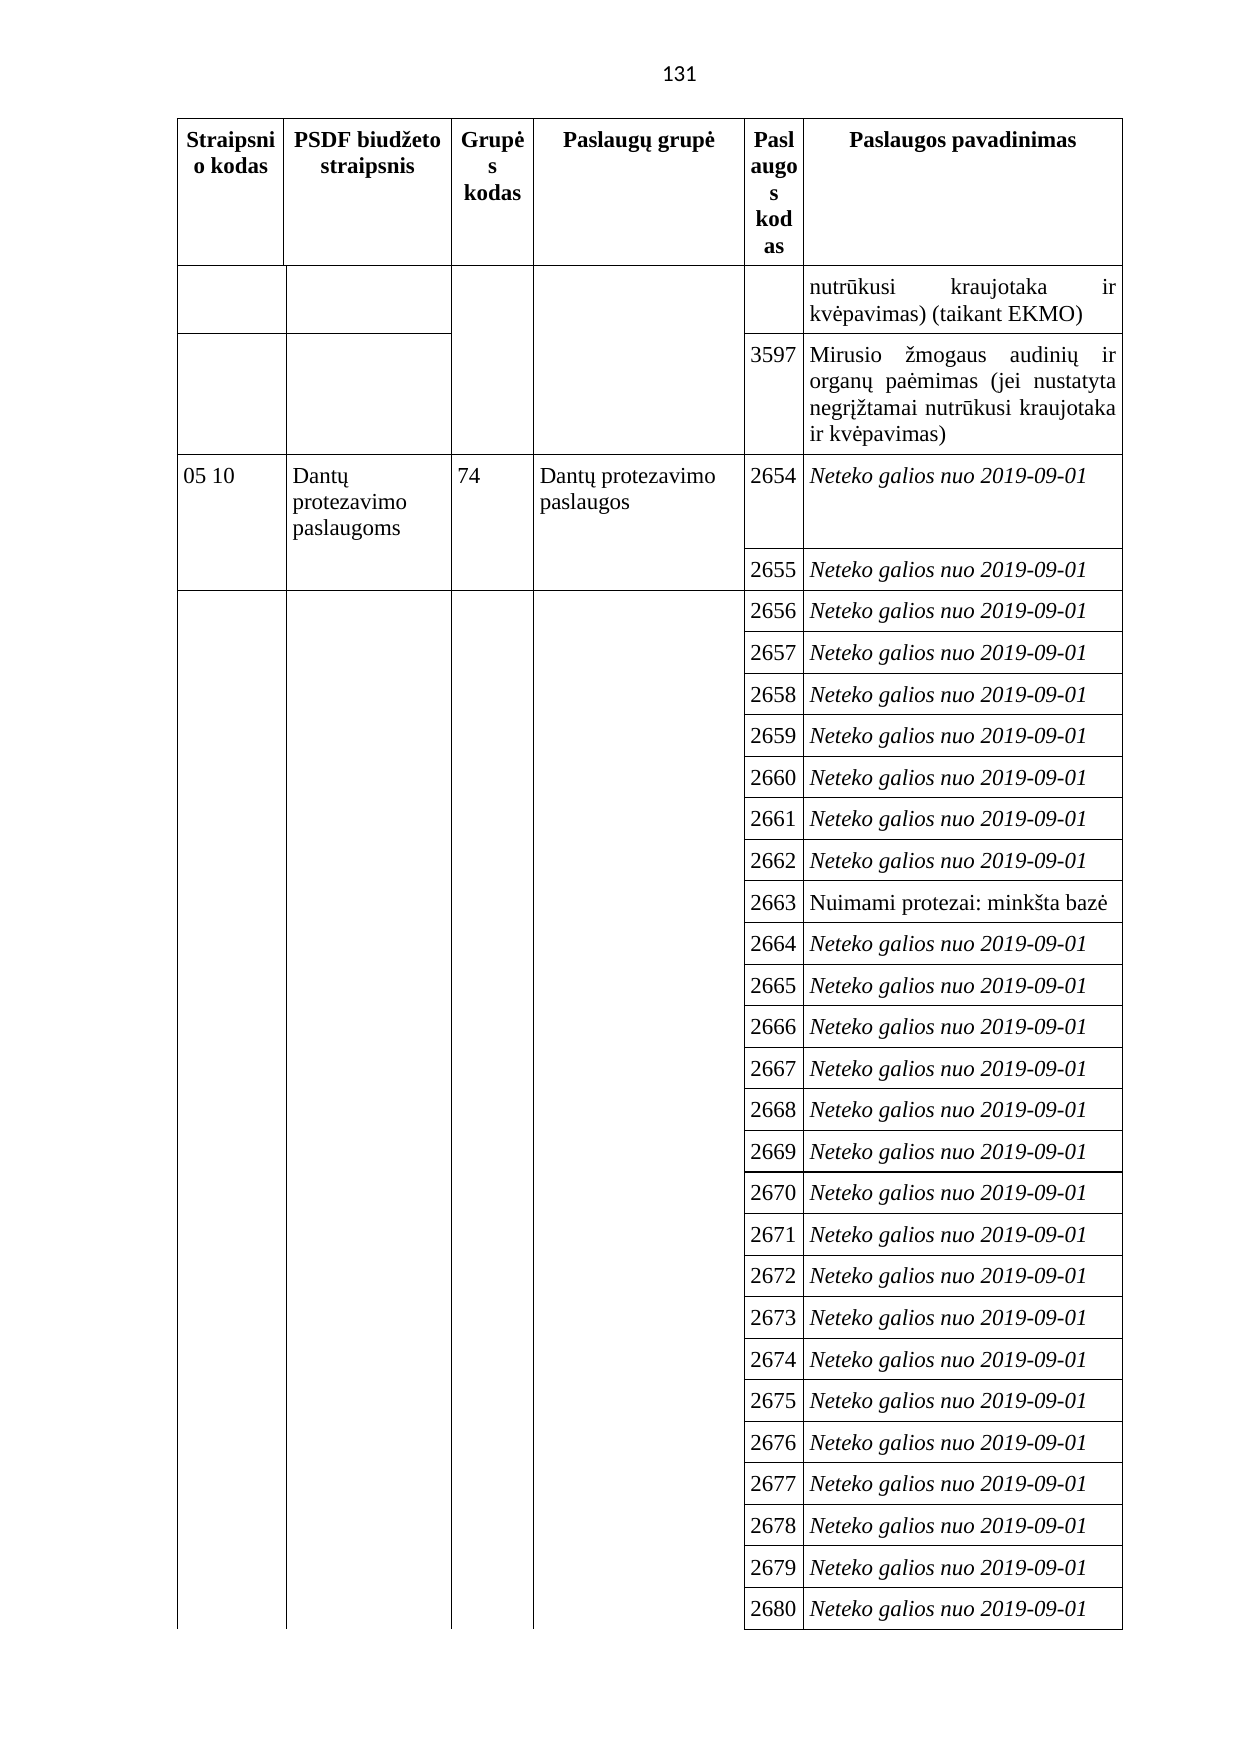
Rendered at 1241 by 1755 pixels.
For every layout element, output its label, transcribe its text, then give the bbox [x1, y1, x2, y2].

table_cell [534, 922, 744, 963]
table_cell [287, 673, 451, 714]
table_cell [178, 1504, 286, 1545]
table_cell Neteko galios nuo 2019-09-01 [804, 965, 1122, 1005]
table_cell [452, 880, 533, 922]
table_cell [287, 1587, 451, 1628]
table_cell [178, 1130, 286, 1171]
table_cell [178, 1171, 286, 1213]
table_cell 2673 [745, 1297, 803, 1338]
table_cell [287, 631, 451, 673]
table_cell [452, 1338, 533, 1379]
table_cell [287, 1296, 451, 1338]
table_cell 2659 [745, 715, 803, 756]
table_cell [287, 922, 451, 963]
table_cell [452, 714, 533, 756]
table_cell 2680 [745, 1588, 803, 1628]
table_cell [287, 591, 451, 631]
table_cell [452, 1171, 533, 1213]
table_cell [178, 1379, 286, 1421]
table_cell Neteko galios nuo 2019-09-01 [804, 1131, 1122, 1171]
table_cell 2656 [745, 591, 803, 631]
table_cell [178, 714, 286, 756]
table_cell nutrūkusi kraujotaka ir kvėpavimas) (taikant EKMO) [804, 266, 1122, 333]
table_cell [178, 1462, 286, 1504]
table_cell Neteko galios nuo 2019-09-01 [804, 1297, 1122, 1338]
table_cell [452, 1504, 533, 1545]
table_cell [178, 1047, 286, 1088]
table_cell [534, 1005, 744, 1047]
table_cell 2663 [745, 881, 803, 922]
table_cell 2664 [745, 923, 803, 963]
table_cell Neteko galios nuo 2019-09-01 [804, 757, 1122, 797]
table_cell Neteko galios nuo 2019-09-01 [804, 1339, 1122, 1379]
table_cell [534, 1171, 744, 1213]
table_cell [178, 964, 286, 1005]
table_cell 2657 [745, 632, 803, 673]
table_cell 2678 [745, 1505, 803, 1545]
table_cell [452, 266, 533, 454]
table_cell [287, 1130, 451, 1171]
table_cell [452, 673, 533, 714]
table_cell [178, 756, 286, 797]
table_cell 2654 [745, 455, 803, 548]
table_cell [287, 1421, 451, 1462]
table_cell Neteko galios nuo 2019-09-01 [804, 1546, 1122, 1587]
table_cell Dantų protezavimo paslaugoms [287, 455, 451, 548]
table_cell Neteko galios nuo 2019-09-01 [804, 1089, 1122, 1130]
table_cell [178, 1255, 286, 1296]
table_cell [178, 880, 286, 922]
table_cell Neteko galios nuo 2019-09-01 [804, 1173, 1122, 1213]
table_cell [452, 964, 533, 1005]
table_cell Neteko galios nuo 2019-09-01 [804, 1463, 1122, 1504]
table_cell [452, 756, 533, 797]
table_cell 3597 [745, 334, 803, 454]
table_cell [178, 922, 286, 963]
table_cell [178, 1005, 286, 1047]
table_cell [534, 714, 744, 756]
table_cell [287, 1338, 451, 1379]
table_cell [178, 839, 286, 880]
table_cell Neteko galios nuo 2019-09-01 [804, 455, 1122, 548]
table_cell [287, 1213, 451, 1254]
table_cell Neteko galios nuo 2019-09-01 [804, 1006, 1122, 1047]
table_header Paslaugų grupė [534, 119, 744, 265]
table_cell Neteko galios nuo 2019-09-01 [804, 549, 1122, 589]
table_cell [287, 797, 451, 839]
table_cell 05 10 [178, 455, 286, 548]
table_cell [534, 631, 744, 673]
table_cell [452, 797, 533, 839]
table_cell [534, 1421, 744, 1462]
table_cell [178, 1296, 286, 1338]
table_cell 2655 [745, 549, 803, 589]
table_cell [287, 1088, 451, 1130]
table_cell [178, 631, 286, 673]
table_cell [534, 548, 744, 589]
table_cell 2666 [745, 1006, 803, 1047]
table_cell Neteko galios nuo 2019-09-01 [804, 1588, 1122, 1628]
table_cell [534, 1047, 744, 1088]
table_header Paslaugos kodas [745, 119, 803, 265]
table_header Grupės kodas [452, 119, 533, 265]
table_cell [534, 1338, 744, 1379]
table_cell [452, 1130, 533, 1171]
table_cell 2676 [745, 1422, 803, 1462]
table_cell [452, 1088, 533, 1130]
table_cell Neteko galios nuo 2019-09-01 [804, 1422, 1122, 1462]
table_cell [287, 1171, 451, 1213]
table_cell Neteko galios nuo 2019-09-01 [804, 798, 1122, 839]
table_cell Neteko galios nuo 2019-09-01 [804, 840, 1122, 880]
table_cell [287, 964, 451, 1005]
table_cell [452, 548, 533, 589]
table_cell [452, 839, 533, 880]
table_header Paslaugos pavadinimas [804, 119, 1122, 265]
table_cell [452, 1587, 533, 1628]
table_cell [534, 1130, 744, 1171]
table_cell [287, 266, 451, 333]
table_cell [287, 1379, 451, 1421]
table_cell 2662 [745, 840, 803, 880]
table_cell [534, 1255, 744, 1296]
table_cell 2668 [745, 1089, 803, 1130]
table_cell [287, 714, 451, 756]
table_cell [287, 334, 451, 454]
table_cell [178, 1213, 286, 1254]
table_cell [452, 631, 533, 673]
table_cell Neteko galios nuo 2019-09-01 [804, 1505, 1122, 1545]
table_cell [534, 1379, 744, 1421]
table_cell Neteko galios nuo 2019-09-01 [804, 923, 1122, 963]
table_cell [452, 591, 533, 631]
table_cell [287, 1504, 451, 1545]
table_cell [287, 839, 451, 880]
table_cell [452, 1379, 533, 1421]
table_cell [287, 1462, 451, 1504]
table_cell Neteko galios nuo 2019-09-01 [804, 1380, 1122, 1421]
table_cell 2671 [745, 1214, 803, 1254]
table_cell [534, 266, 744, 454]
table_cell Neteko galios nuo 2019-09-01 [804, 1048, 1122, 1088]
table_cell [178, 334, 286, 454]
table_cell [534, 964, 744, 1005]
table_cell [178, 1338, 286, 1379]
table_cell [287, 1545, 451, 1587]
table_cell 2667 [745, 1048, 803, 1088]
table_cell [534, 591, 744, 631]
table_cell [287, 1047, 451, 1088]
table_cell Neteko galios nuo 2019-09-01 [804, 715, 1122, 756]
table_header Straipsnio kodas [178, 119, 283, 265]
table_cell [534, 1088, 744, 1130]
table_cell [178, 1421, 286, 1462]
table_cell Neteko galios nuo 2019-09-01 [804, 1214, 1122, 1254]
table_cell [178, 1088, 286, 1130]
table_cell 2658 [745, 674, 803, 714]
table_cell [178, 548, 286, 589]
table_cell [452, 1005, 533, 1047]
table_cell [534, 1504, 744, 1545]
table_cell Neteko galios nuo 2019-09-01 [804, 1256, 1122, 1296]
table_cell 2679 [745, 1546, 803, 1587]
table_cell [178, 266, 286, 333]
table_cell [452, 1213, 533, 1254]
table_cell [287, 756, 451, 797]
table_cell Nuimami protezai: minkšta bazė [804, 881, 1122, 922]
table_cell 2672 [745, 1256, 803, 1296]
table_cell [452, 1255, 533, 1296]
table_cell [534, 839, 744, 880]
table_cell 2661 [745, 798, 803, 839]
table_cell 2675 [745, 1380, 803, 1421]
table_cell [452, 1047, 533, 1088]
table_cell 2677 [745, 1463, 803, 1504]
table_cell [534, 797, 744, 839]
table_cell Dantų protezavimo paslaugos [534, 455, 744, 548]
table_cell [178, 1587, 286, 1628]
table_cell [452, 922, 533, 963]
table_cell [178, 591, 286, 631]
table_cell Neteko galios nuo 2019-09-01 [804, 674, 1122, 714]
table_cell [287, 880, 451, 922]
table_cell [534, 673, 744, 714]
table_header PSDF biudžeto straipsnis [284, 119, 451, 265]
table_cell [452, 1462, 533, 1504]
table_cell [534, 1296, 744, 1338]
table_cell [452, 1421, 533, 1462]
table_cell [452, 1545, 533, 1587]
table_cell Mirusio žmogaus audinių ir organų paėmimas (jei nustatyta negrįžtamai nutrūkusi kraujotaka ir kvėpavimas) [804, 334, 1122, 454]
table_cell [534, 880, 744, 922]
table_cell [534, 1462, 744, 1504]
table_cell 2670 [745, 1173, 803, 1213]
table_cell [534, 1213, 744, 1254]
table_cell 74 [452, 455, 533, 548]
table_cell [178, 1545, 286, 1587]
table_cell [287, 1005, 451, 1047]
table_cell [178, 673, 286, 714]
table_cell [745, 266, 803, 333]
table_cell 2669 [745, 1131, 803, 1171]
table_cell 2665 [745, 965, 803, 1005]
table_cell Neteko galios nuo 2019-09-01 [804, 591, 1122, 631]
table_cell [534, 1587, 744, 1628]
table_cell [178, 797, 286, 839]
table_cell Neteko galios nuo 2019-09-01 [804, 632, 1122, 673]
table_cell [287, 548, 451, 589]
table_cell 2660 [745, 757, 803, 797]
table_cell [287, 1255, 451, 1296]
table_cell 2674 [745, 1339, 803, 1379]
table_cell [534, 1545, 744, 1587]
table_cell [452, 1296, 533, 1338]
table_cell [534, 756, 744, 797]
